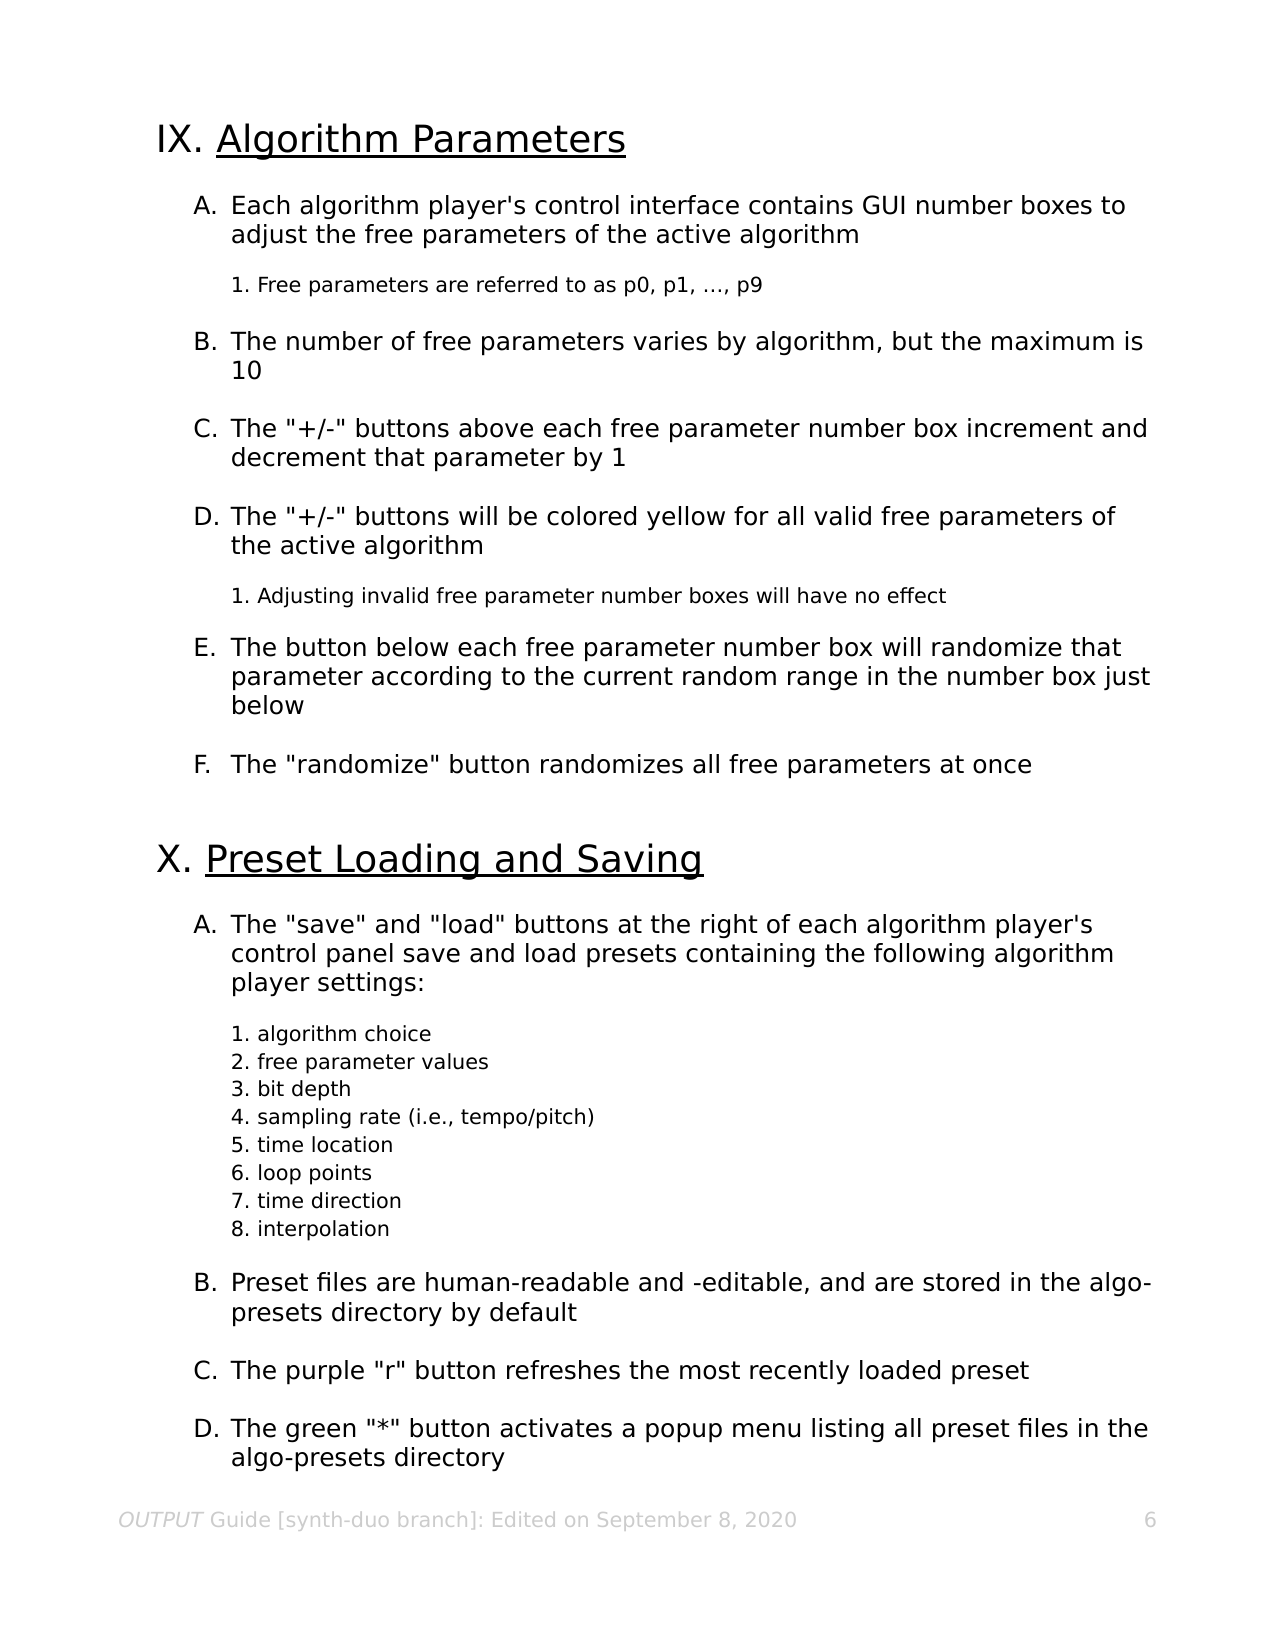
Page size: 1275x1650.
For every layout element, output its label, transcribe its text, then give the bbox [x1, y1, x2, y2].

list The purple "r" button refreshes the most recently loaded preset [193, 1356, 1157, 1385]
list time location [231, 1133, 1157, 1157]
list The "+/-" buttons above each free parameter number box increment and decrement that parameter by 1 [193, 414, 1157, 473]
list free parameter values [231, 1050, 1157, 1074]
list Algorithm Parameters [156, 118, 1157, 162]
list loop points [231, 1161, 1157, 1185]
list The "save" and "load" buttons at the right of each algorithm player's control panel save and load presets containing the following algorithm player settings: [193, 910, 1157, 998]
list time direction [231, 1189, 1157, 1213]
list Preset Loading and Saving [156, 837, 1157, 881]
list The "+/-" buttons will be colored yellow for all valid free parameters of the active algorithm [193, 502, 1157, 560]
list algorithm choice [231, 1022, 1157, 1046]
list The number of free parameters varies by algorithm, but the maximum is 10 [193, 327, 1157, 385]
list Each algorithm player's control interface contains GUI number boxes to adjust the free parameters of the active algorithm [193, 191, 1157, 249]
list The green "*" button activates a popup menu listing all preset files in the algo-presets directory [193, 1414, 1157, 1473]
list Free parameters are referred to as p0, p1, …, p9 [231, 273, 1157, 298]
list The "randomize" button randomizes all free parameters at once [193, 750, 1157, 779]
list Preset files are human-readable and -editable, and are stored in the algo-presets directory by default [193, 1269, 1157, 1327]
list The button below each free parameter number box will randomize that parameter according to the current random range in the number box just below [193, 633, 1157, 721]
list sampling rate (i.e., tempo/pitch) [231, 1105, 1157, 1129]
list Adjusting invalid free parameter number boxes will have no effect [231, 584, 1157, 609]
list bit depth [231, 1077, 1157, 1102]
list interpolation [231, 1217, 1157, 1241]
